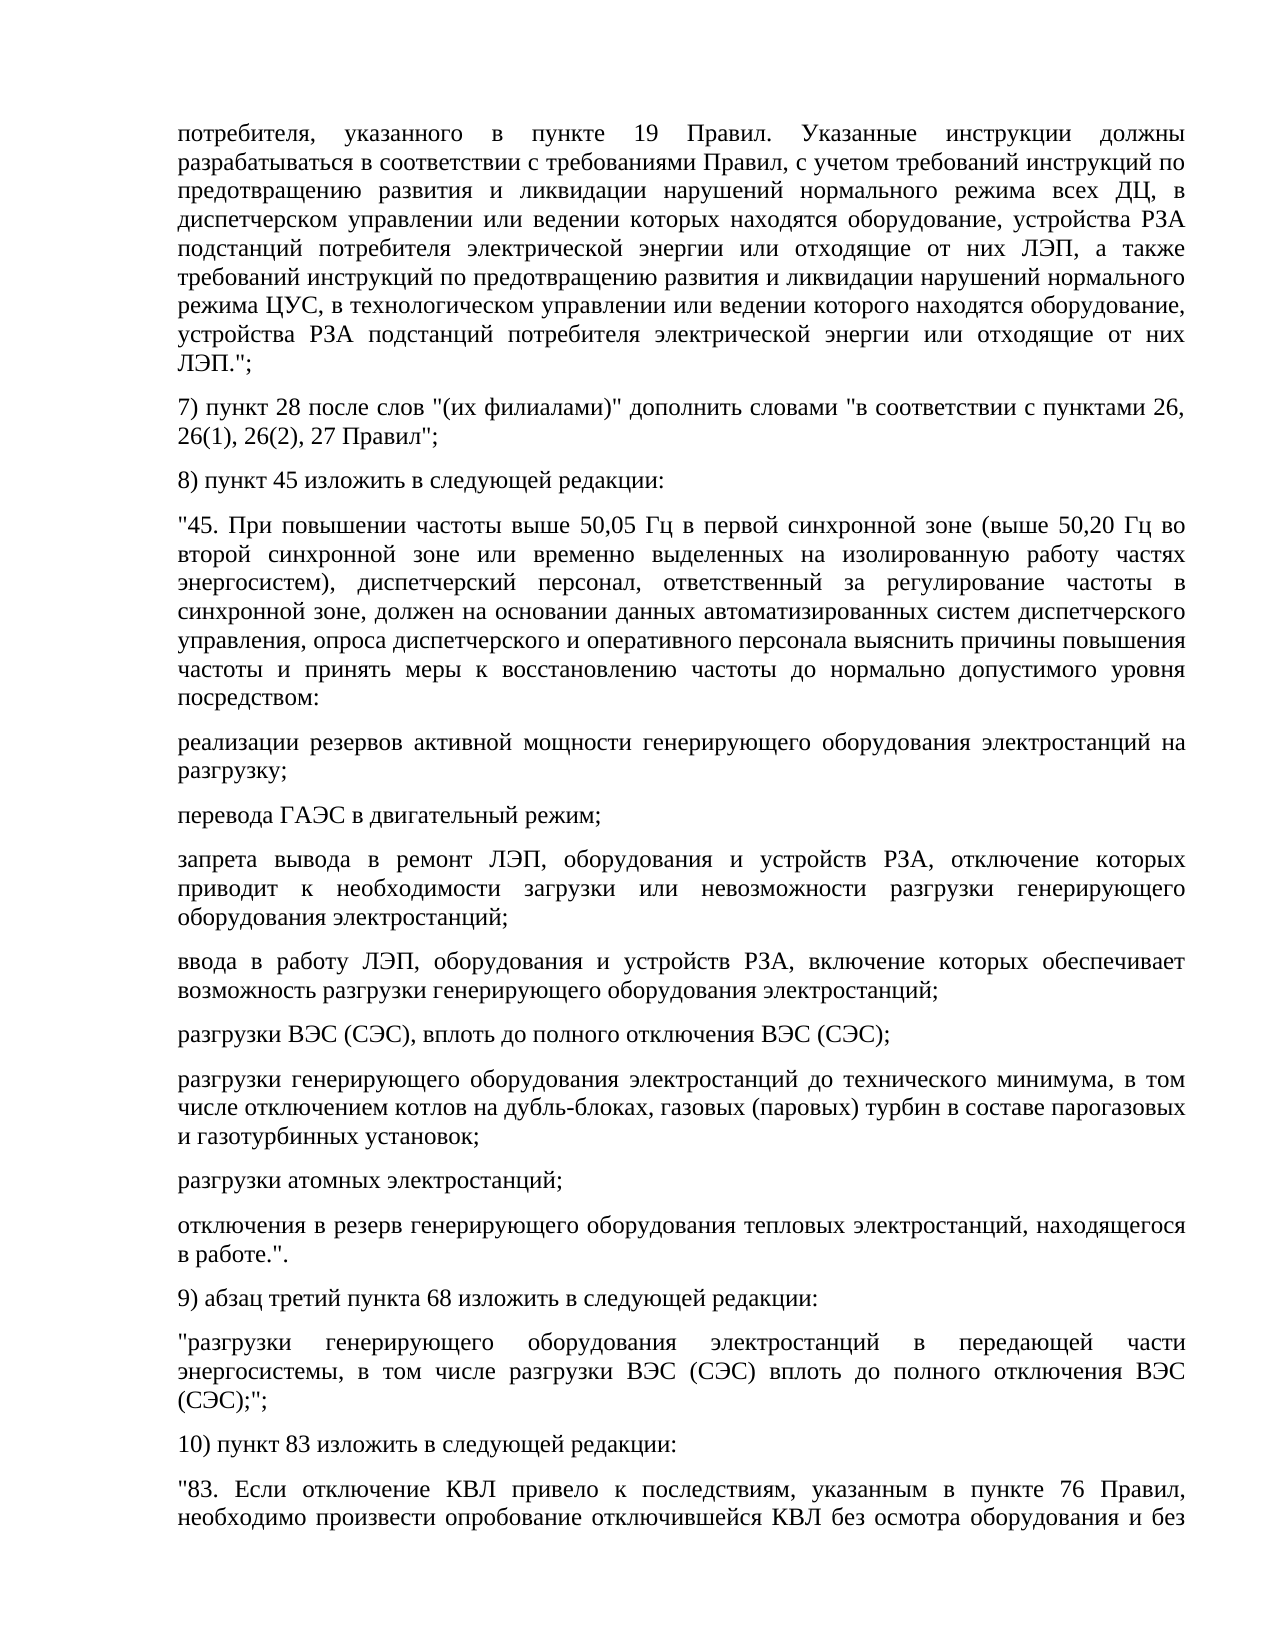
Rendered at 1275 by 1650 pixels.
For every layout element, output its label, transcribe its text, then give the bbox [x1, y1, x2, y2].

text 10) пункт 83 изложить в следующей редакции: [177, 1429, 1186, 1458]
text запрета вывода в ремонт ЛЭП, оборудования и устройств РЗА, отключение которых приводит к необходимости загрузки или невозможности разгрузки генерирующего оборудования электростанций; [177, 844, 1186, 931]
text "разгрузки генерирующего оборудования электростанций в передающей части энергосистемы, в том числе разгрузки ВЭС (СЭС) вплоть до полного отключения ВЭС (СЭС);"; [177, 1327, 1186, 1414]
text разгрузки атомных электростанций; [177, 1166, 1186, 1194]
text 7) пункт 28 после слов "(их филиалами)" дополнить словами "в соответствии с пунктами 26, 26(1), 26(2), 27 Правил"; [177, 392, 1186, 450]
text 8) пункт 45 изложить в следующей редакции: [177, 466, 1186, 494]
text разгрузки генерирующего оборудования электростанций до технического минимума, в том числе отключением котлов на дубль-блоках, газовых (паровых) турбин в составе парогазовых и газотурбинных установок; [177, 1064, 1186, 1150]
text разгрузки ВЭС (СЭС), вплоть до полного отключения ВЭС (СЭС); [177, 1019, 1186, 1048]
text перевода ГАЭС в двигательный режим; [177, 800, 1186, 829]
text "83. Если отключение КВЛ привело к последствиям, указанным в пункте 76 Правил, необходимо произвести опробование отключившейся КВЛ без осмотра оборудования и без [177, 1474, 1186, 1531]
text ввода в работу ЛЭП, оборудования и устройств РЗА, включение которых обеспечивает возможность разгрузки генерирующего оборудования электростанций; [177, 946, 1186, 1004]
text 9) абзац третий пункта 68 изложить в следующей редакции: [177, 1283, 1186, 1312]
text потребителя, указанного в пункте 19 Правил. Указанные инструкции должны разрабатываться в соответствии с требованиями Правил, с учетом требований инструкций по предотвращению развития и ликвидации нарушений нормального режима всех ДЦ, в диспетчерском управлении или ведении которых находятся оборудование, устройства РЗА подстанций потребителя электрической энергии или отходящие от них ЛЭП, а также требований инструкций по предотвращению развития и ликвидации нарушений нормального режима ЦУС, в технологическом управлении или ведении которого находятся оборудование, устройства РЗА подстанций потребителя электрической энергии или отходящие от них ЛЭП."; [177, 118, 1186, 377]
text отключения в резерв генерирующего оборудования тепловых электростанций, находящегося в работе.". [177, 1210, 1186, 1267]
text реализации резервов активной мощности генерирующего оборудования электростанций на разгрузку; [177, 727, 1186, 784]
text "45. При повышении частоты выше 50,05 Гц в первой синхронной зоне (выше 50,20 Гц во второй синхронной зоне или временно выделенных на изолированную работу частях энергосистем), диспетчерский персонал, ответственный за регулирование частоты в синхронной зоне, должен на основании данных автоматизированных систем диспетчерского управления, опроса диспетчерского и оперативного персонала выяснить причины повышения частоты и принять меры к восстановлению частоты до нормально допустимого уровня посредством: [177, 510, 1186, 711]
